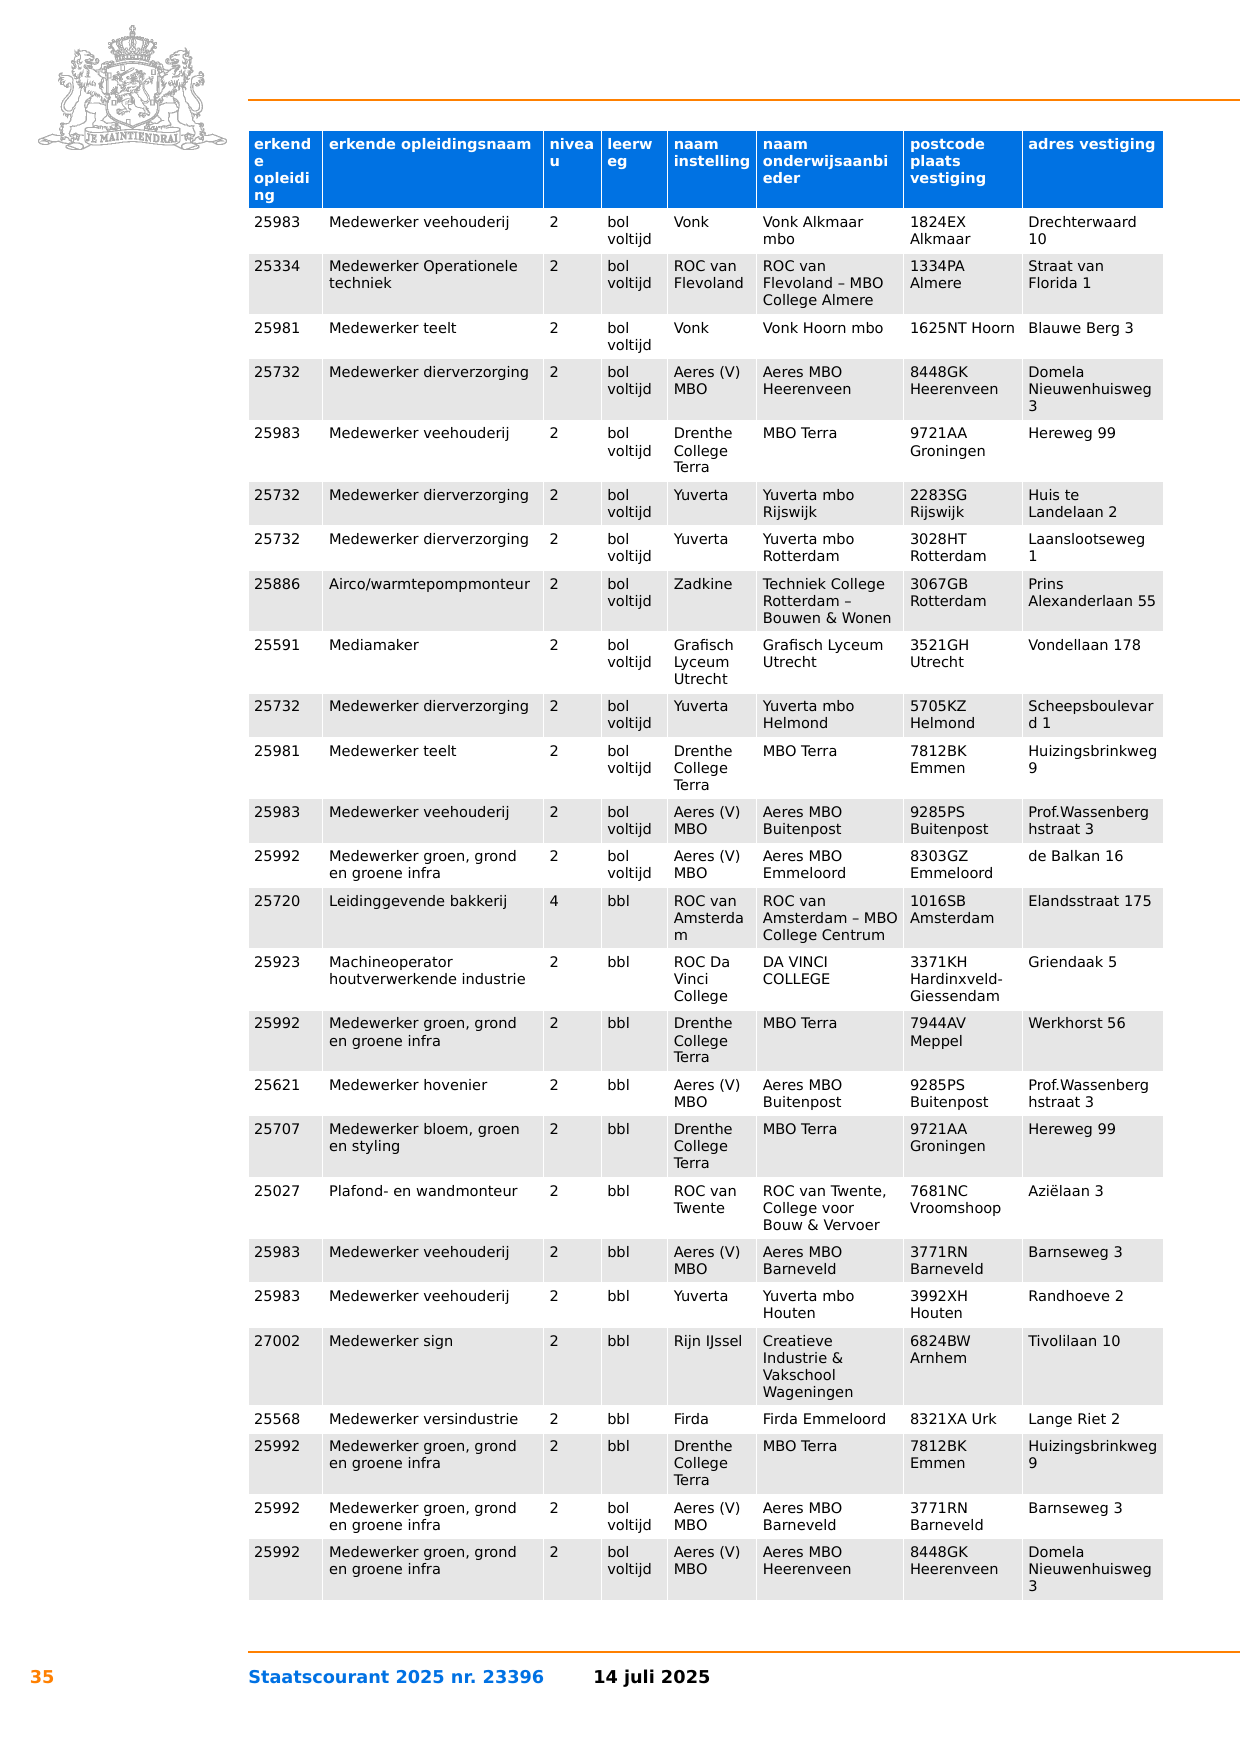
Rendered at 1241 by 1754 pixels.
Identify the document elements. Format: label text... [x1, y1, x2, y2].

table_cell 2 [544, 421, 601, 481]
table_cell Barnseweg 3 [1023, 1239, 1163, 1282]
table_cell bbl [602, 1406, 667, 1433]
table_header leerweg [602, 131, 667, 208]
table_cell 25992 [249, 844, 322, 887]
table_cell 1016SB Amsterdam [904, 888, 1022, 948]
table_cell MBO Terra [757, 738, 903, 798]
table_cell Medewerker veehouderij [323, 1284, 543, 1327]
table_cell bol voltijd [602, 1539, 667, 1600]
table_cell Vonk [668, 209, 756, 253]
table_cell Drenthe College Terra [668, 738, 756, 798]
table_cell 8321XA Urk [904, 1406, 1022, 1433]
table_cell Aeres MBO Barneveld [757, 1239, 903, 1282]
table_cell Drenthe College Terra [668, 421, 756, 481]
table_cell bol voltijd [602, 799, 667, 843]
table_cell Medewerker veehouderij [323, 421, 543, 481]
table_cell 25992 [249, 1434, 322, 1494]
table_header niveau [544, 131, 601, 208]
table_cell Domela Nieuwenhuisweg 3 [1023, 359, 1163, 420]
table_cell Huis te Landelaan 2 [1023, 482, 1163, 525]
table_cell Medewerker dierverzorging [323, 359, 543, 420]
table_cell 2 [544, 359, 601, 420]
table_cell 2 [544, 738, 601, 798]
table_cell 25983 [249, 209, 322, 253]
table_cell Medewerker veehouderij [323, 799, 543, 843]
table_cell Aeres (V) MBO [668, 799, 756, 843]
picture [38, 25, 227, 150]
table_cell Leidinggevende bakkerij [323, 888, 543, 948]
table_cell Medewerker groen, grond en groene infra [323, 1539, 543, 1600]
table_cell 2 [544, 571, 601, 631]
table_cell 25732 [249, 694, 322, 737]
table_cell 25732 [249, 359, 322, 420]
table_cell MBO Terra [757, 1116, 903, 1177]
table_cell 5705KZ Helmond [904, 694, 1022, 737]
table_cell 2 [544, 844, 601, 887]
table_cell Aeres (V) MBO [668, 1539, 756, 1600]
table_cell bbl [602, 1116, 667, 1177]
table_cell Yuverta [668, 694, 756, 737]
table_cell ROC van Amsterdam [668, 888, 756, 948]
table_cell Medewerker veehouderij [323, 209, 543, 253]
table_cell 25983 [249, 1239, 322, 1282]
table_cell 2 [544, 949, 601, 1010]
table_cell bbl [602, 1178, 667, 1238]
table_cell 25732 [249, 482, 322, 525]
table_cell MBO Terra [757, 421, 903, 481]
table_cell Medewerker groen, grond en groene infra [323, 1011, 543, 1071]
table_cell bbl [602, 1328, 667, 1405]
table_cell Grafisch Lyceum Utrecht [668, 632, 756, 692]
table_cell Vonk [668, 315, 756, 358]
table_cell 9285PS Buitenpost [904, 1072, 1022, 1115]
table_cell 25981 [249, 738, 322, 798]
table_cell 25568 [249, 1406, 322, 1433]
table_cell 25981 [249, 315, 322, 358]
table_cell 25983 [249, 421, 322, 481]
table_cell ROC van Amsterdam – MBO College Centrum [757, 888, 903, 948]
table_cell Aeres (V) MBO [668, 1495, 756, 1538]
table_cell Zadkine [668, 571, 756, 631]
table_cell Werkhorst 56 [1023, 1011, 1163, 1071]
table_cell 25334 [249, 254, 322, 314]
table_cell Drenthe College Terra [668, 1434, 756, 1494]
table_cell bol voltijd [602, 254, 667, 314]
table_cell 3771RN Barneveld [904, 1495, 1022, 1538]
table_cell de Balkan 16 [1023, 844, 1163, 887]
table_cell bol voltijd [602, 209, 667, 253]
table_header postcode plaats vestiging [904, 131, 1022, 208]
table_cell MBO Terra [757, 1434, 903, 1494]
table_cell 1334PA Almere [904, 254, 1022, 314]
table_cell 2 [544, 1011, 601, 1071]
table_cell bol voltijd [602, 421, 667, 481]
table_cell bol voltijd [602, 738, 667, 798]
table_cell ROC Da Vinci College [668, 949, 756, 1010]
table_cell Aeres (V) MBO [668, 359, 756, 420]
table_cell Straat van Florida 1 [1023, 254, 1163, 314]
table_cell 25983 [249, 1284, 322, 1327]
table_cell 2 [544, 1328, 601, 1405]
table_cell 1625NT Hoorn [904, 315, 1022, 358]
table_cell Aeres MBO Buitenpost [757, 1072, 903, 1115]
table_cell Vondellaan 178 [1023, 632, 1163, 692]
table_cell 2 [544, 482, 601, 525]
table_cell Medewerker dierverzorging [323, 482, 543, 525]
table_cell 9721AA Groningen [904, 1116, 1022, 1177]
table_cell bol voltijd [602, 1495, 667, 1538]
table_cell Medewerker bloem, groen en styling [323, 1116, 543, 1177]
table_cell Medewerker teelt [323, 738, 543, 798]
table_cell 27002 [249, 1328, 322, 1405]
table_cell 8303GZ Emmeloord [904, 844, 1022, 887]
table_cell Plafond- en wandmonteur [323, 1178, 543, 1238]
table_cell Aeres MBO Heerenveen [757, 1539, 903, 1600]
table_cell Tivolilaan 10 [1023, 1328, 1163, 1405]
table_cell 6824BW Arnhem [904, 1328, 1022, 1405]
table_cell Domela Nieuwenhuisweg 3 [1023, 1539, 1163, 1600]
table_cell Prof.Wassenberghstraat 3 [1023, 1072, 1163, 1115]
table_cell Yuverta mbo Houten [757, 1284, 903, 1327]
table_cell Medewerker teelt [323, 315, 543, 358]
table_cell Blauwe Berg 3 [1023, 315, 1163, 358]
table_cell bol voltijd [602, 632, 667, 692]
table_cell 25591 [249, 632, 322, 692]
table_cell Vonk Hoorn mbo [757, 315, 903, 358]
table_cell Medewerker groen, grond en groene infra [323, 844, 543, 887]
table_cell Yuverta [668, 482, 756, 525]
table_cell Firda [668, 1406, 756, 1433]
table_cell ROC van Flevoland [668, 254, 756, 314]
table_cell Aziëlaan 3 [1023, 1178, 1163, 1238]
table_cell Yuverta mbo Rijswijk [757, 482, 903, 525]
table_cell Aeres MBO Buitenpost [757, 799, 903, 843]
table_cell Medewerker dierverzorging [323, 694, 543, 737]
table_header erkende opleidingsnaam [323, 131, 543, 208]
table_cell 25621 [249, 1072, 322, 1115]
table_cell Medewerker veehouderij [323, 1239, 543, 1282]
table_cell Medewerker groen, grond en groene infra [323, 1495, 543, 1538]
table_cell 2 [544, 254, 601, 314]
table_cell 3771RN Barneveld [904, 1239, 1022, 1282]
table_cell Aeres MBO Emmeloord [757, 844, 903, 887]
table_cell bol voltijd [602, 526, 667, 570]
table_cell 2 [544, 1072, 601, 1115]
table_cell 25923 [249, 949, 322, 1010]
table_cell Hereweg 99 [1023, 421, 1163, 481]
table_cell Griendaak 5 [1023, 949, 1163, 1010]
table_cell ROC van Twente, College voor Bouw & Vervoer [757, 1178, 903, 1238]
table_cell Prins Alexanderlaan 55 [1023, 571, 1163, 631]
table_cell 7681NC Vroomshoop [904, 1178, 1022, 1238]
table_cell 25983 [249, 799, 322, 843]
table_cell 2 [544, 1239, 601, 1282]
table_cell 3371KH Hardinxveld-Giessendam [904, 949, 1022, 1010]
table_cell Firda Emmeloord [757, 1406, 903, 1433]
table_cell Creatieve Industrie & Vakschool Wageningen [757, 1328, 903, 1405]
table_cell bol voltijd [602, 315, 667, 358]
table_cell Mediamaker [323, 632, 543, 692]
table_cell Laanslootseweg 1 [1023, 526, 1163, 570]
table_cell Aeres (V) MBO [668, 1239, 756, 1282]
table_cell 7944AV Meppel [904, 1011, 1022, 1071]
table_cell Medewerker versindustrie [323, 1406, 543, 1433]
table_cell 2 [544, 1434, 601, 1494]
table_cell Hereweg 99 [1023, 1116, 1163, 1177]
table_cell 2 [544, 1116, 601, 1177]
table_header erkende opleiding [249, 131, 322, 208]
table_cell Aeres MBO Barneveld [757, 1495, 903, 1538]
table_cell bol voltijd [602, 571, 667, 631]
table_cell 2 [544, 694, 601, 737]
table_cell bol voltijd [602, 694, 667, 737]
table_cell Medewerker groen, grond en groene infra [323, 1434, 543, 1494]
table_cell Medewerker hovenier [323, 1072, 543, 1115]
table_cell 3067GB Rotterdam [904, 571, 1022, 631]
table_cell 2 [544, 1539, 601, 1600]
table_cell bol voltijd [602, 482, 667, 525]
table_cell Aeres (V) MBO [668, 844, 756, 887]
table_header adres vestiging [1023, 131, 1163, 208]
table_cell Barnseweg 3 [1023, 1495, 1163, 1538]
table_cell 9285PS Buitenpost [904, 799, 1022, 843]
table_cell bbl [602, 1434, 667, 1494]
table_cell 9721AA Groningen [904, 421, 1022, 481]
table_cell 2 [544, 1406, 601, 1433]
table_cell Randhoeve 2 [1023, 1284, 1163, 1327]
table_cell 25732 [249, 526, 322, 570]
table_cell Grafisch Lyceum Utrecht [757, 632, 903, 692]
table_cell 2 [544, 1495, 601, 1538]
table_cell Yuverta mbo Rotterdam [757, 526, 903, 570]
table_cell 4 [544, 888, 601, 948]
table_cell 3521GH Utrecht [904, 632, 1022, 692]
table_cell 2 [544, 1178, 601, 1238]
table_cell Medewerker sign [323, 1328, 543, 1405]
table_cell Airco/warmtepompmonteur [323, 571, 543, 631]
table_cell ROC van Flevoland – MBO College Almere [757, 254, 903, 314]
table_cell Drenthe College Terra [668, 1011, 756, 1071]
table_cell 1824EX Alkmaar [904, 209, 1022, 253]
table_cell 25886 [249, 571, 322, 631]
table_cell 7812BK Emmen [904, 738, 1022, 798]
table_cell Huizingsbrinkweg 9 [1023, 738, 1163, 798]
table_cell 8448GK Heerenveen [904, 1539, 1022, 1600]
table_cell Medewerker Operationele techniek [323, 254, 543, 314]
table_cell Drechterwaard 10 [1023, 209, 1163, 253]
table_cell Drenthe College Terra [668, 1116, 756, 1177]
table_cell Machineoperator houtverwerkende industrie [323, 949, 543, 1010]
table_cell 7812BK Emmen [904, 1434, 1022, 1494]
table_cell bbl [602, 1284, 667, 1327]
table_cell 25027 [249, 1178, 322, 1238]
table_cell Scheepsboulevard 1 [1023, 694, 1163, 737]
table_cell 25992 [249, 1539, 322, 1600]
table_cell Elandsstraat 175 [1023, 888, 1163, 948]
table_cell 3992XH Houten [904, 1284, 1022, 1327]
table_cell Aeres MBO Heerenveen [757, 359, 903, 420]
table_cell 2 [544, 315, 601, 358]
table_cell Vonk Alkmaar mbo [757, 209, 903, 253]
table_cell bbl [602, 1072, 667, 1115]
table_cell MBO Terra [757, 1011, 903, 1071]
table_cell 2 [544, 1284, 601, 1327]
table_cell 25992 [249, 1495, 322, 1538]
table_cell bbl [602, 888, 667, 948]
table_cell 2 [544, 799, 601, 843]
table_cell 2 [544, 632, 601, 692]
table_cell bbl [602, 1011, 667, 1071]
table_cell ROC van Twente [668, 1178, 756, 1238]
table_cell DA VINCI COLLEGE [757, 949, 903, 1010]
table_cell Prof.Wassenberghstraat 3 [1023, 799, 1163, 843]
table_cell 25707 [249, 1116, 322, 1177]
table_cell bol voltijd [602, 359, 667, 420]
table_cell 2 [544, 209, 601, 253]
table_cell Techniek College Rotterdam – Bouwen & Wonen [757, 571, 903, 631]
table_cell 2283SG Rijswijk [904, 482, 1022, 525]
table_cell Rijn IJssel [668, 1328, 756, 1405]
table_cell 3028HT Rotterdam [904, 526, 1022, 570]
table_cell 2 [544, 526, 601, 570]
table_cell Yuverta [668, 1284, 756, 1327]
table_header naam onderwijsaanbieder [757, 131, 903, 208]
table_cell Aeres (V) MBO [668, 1072, 756, 1115]
table_cell Medewerker dierverzorging [323, 526, 543, 570]
table_cell 25720 [249, 888, 322, 948]
table_cell Lange Riet 2 [1023, 1406, 1163, 1433]
table_cell Yuverta mbo Helmond [757, 694, 903, 737]
table_cell 8448GK Heerenveen [904, 359, 1022, 420]
table_header naam instelling [668, 131, 756, 208]
table_cell bol voltijd [602, 844, 667, 887]
table_cell bbl [602, 949, 667, 1010]
table_cell bbl [602, 1239, 667, 1282]
table_cell Yuverta [668, 526, 756, 570]
table_cell 25992 [249, 1011, 322, 1071]
table_cell Huizingsbrinkweg 9 [1023, 1434, 1163, 1494]
